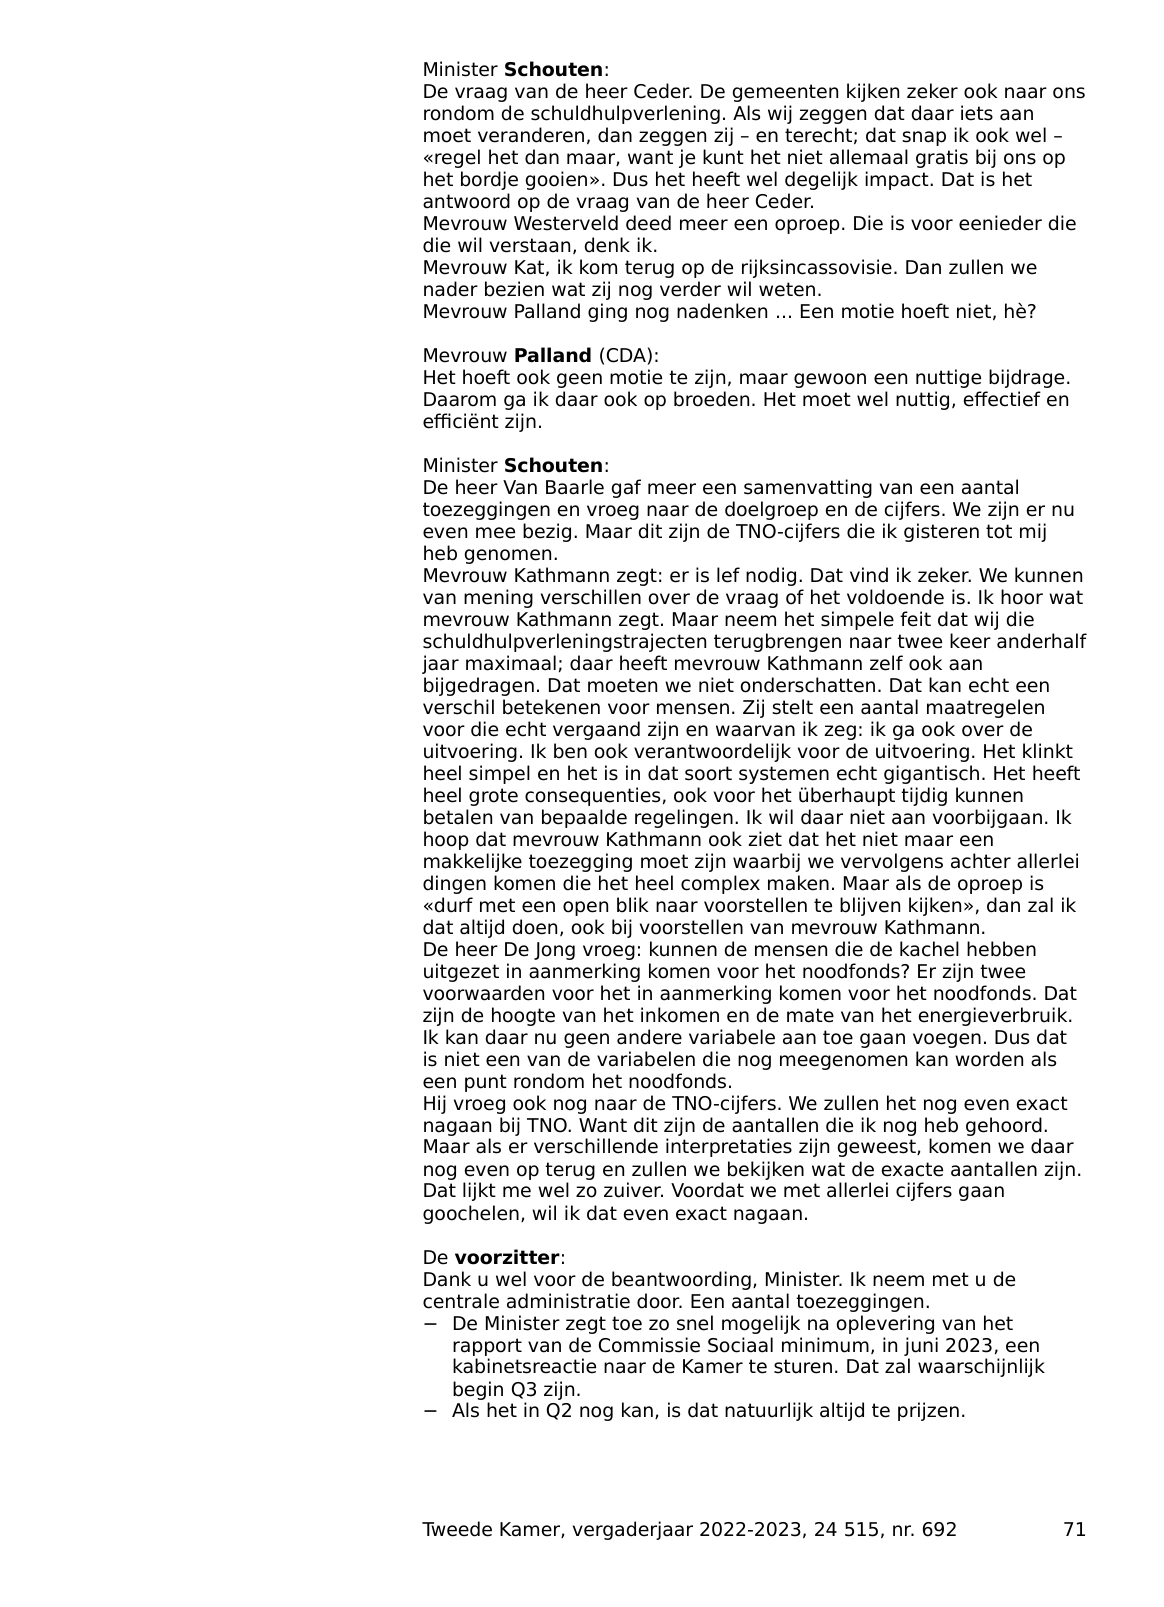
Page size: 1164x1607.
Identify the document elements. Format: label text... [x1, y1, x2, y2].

text De vraag van de heer Ceder. De gemeenten kijken zeker ook naar ons rondom de schuldhulpverlening. Als wij zeggen dat daar iets aan moet veranderen, dan zeggen zij – en terecht; dat snap ik ook wel – «regel het dan maar, want je kunt het niet allemaal gratis bij ons op het bordje gooien». Dus het heeft wel degelijk impact. Dat is het antwoord op de vraag van de heer Ceder. [422, 81, 1087, 213]
text Mevrouw Westerveld deed meer een oproep. Die is voor eenieder die die wil verstaan, denk ik. [422, 213, 1087, 257]
text Mevrouw Kathmann zegt: er is lef nodig. Dat vind ik zeker. We kunnen van mening verschillen over de vraag of het voldoende is. Ik hoor wat mevrouw Kathmann zegt. Maar neem het simpele feit dat wij die schuldhulpverleningstrajecten terugbrengen naar twee keer anderhalf jaar maximaal; daar heeft mevrouw Kathmann zelf ook aan bijgedragen. Dat moeten we niet onderschatten. Dat kan echt een verschil betekenen voor mensen. Zij stelt een aantal maatregelen voor die echt vergaand zijn en waarvan ik zeg: ik ga ook over de uitvoering. Ik ben ook verantwoordelijk voor de uitvoering. Het klinkt heel simpel en het is in dat soort systemen echt gigantisch. Het heeft heel grote consequenties, ook voor het überhaupt tijdig kunnen betalen van bepaalde regelingen. Ik wil daar niet aan voorbijgaan. Ik hoop dat mevrouw Kathmann ook ziet dat het niet maar een makkelijke toezegging moet zijn waarbij we vervolgens achter allerlei dingen komen die het heel complex maken. Maar als de oproep is «durf met een open blik naar voorstellen te blijven kijken», dan zal ik dat altijd doen, ook bij voorstellen van mevrouw Kathmann. [422, 565, 1087, 939]
text Het hoeft ook geen motie te zijn, maar gewoon een nuttige bijdrage. Daarom ga ik daar ook op broeden. Het moet wel nuttig, effectief en efficiënt zijn. [422, 367, 1087, 433]
text De voorzitter: [422, 1247, 1087, 1268]
text De heer Van Baarle gaf meer een samenvatting van een aantal toezeggingen en vroeg naar de doelgroep en de cijfers. We zijn er nu even mee bezig. Maar dit zijn de TNO-cijfers die ik gisteren tot mij heb genomen. [422, 477, 1087, 565]
text Mevrouw Kat, ik kom terug op de rijksincassovisie. Dan zullen we nader bezien wat zij nog verder wil weten. [422, 257, 1087, 301]
text Mevrouw Palland (CDA): [422, 345, 1087, 367]
text Minister Schouten: [422, 59, 1087, 81]
text Hij vroeg ook nog naar de TNO-cijfers. We zullen het nog even exact nagaan bij TNO. Want dit zijn de aantallen die ik nog heb gehoord. Maar als er verschillende interpretaties zijn geweest, komen we daar nog even op terug en zullen we bekijken wat de exacte aantallen zijn. Dat lijkt me wel zo zuiver. Voordat we met allerlei cijfers gaan goochelen, wil ik dat even exact nagaan. [422, 1092, 1087, 1224]
text − De Minister zegt toe zo snel mogelijk na oplevering van het rapport van de Commissie Sociaal minimum, in juni 2023, een kabinetsreactie naar de Kamer te sturen. Dat zal waarschijnlijk begin Q3 zijn. [422, 1312, 1087, 1400]
text Mevrouw Palland ging nog nadenken ... Een motie hoeft niet, hè? [422, 301, 1087, 323]
text Dank u wel voor de beantwoording, Minister. Ik neem met u de centrale administratie door. Een aantal toezeggingen. [422, 1268, 1087, 1312]
text Minister Schouten: [422, 455, 1087, 477]
text De heer De Jong vroeg: kunnen de mensen die de kachel hebben uitgezet in aanmerking komen voor het noodfonds? Er zijn twee voorwaarden voor het in aanmerking komen voor het noodfonds. Dat zijn de hoogte van het inkomen en de mate van het energieverbruik. Ik kan daar nu geen andere variabele aan toe gaan voegen. Dus dat is niet een van de variabelen die nog meegenomen kan worden als een punt rondom het noodfonds. [422, 939, 1087, 1092]
text − Als het in Q2 nog kan, is dat natuurlijk altijd te prijzen. [422, 1400, 1087, 1422]
